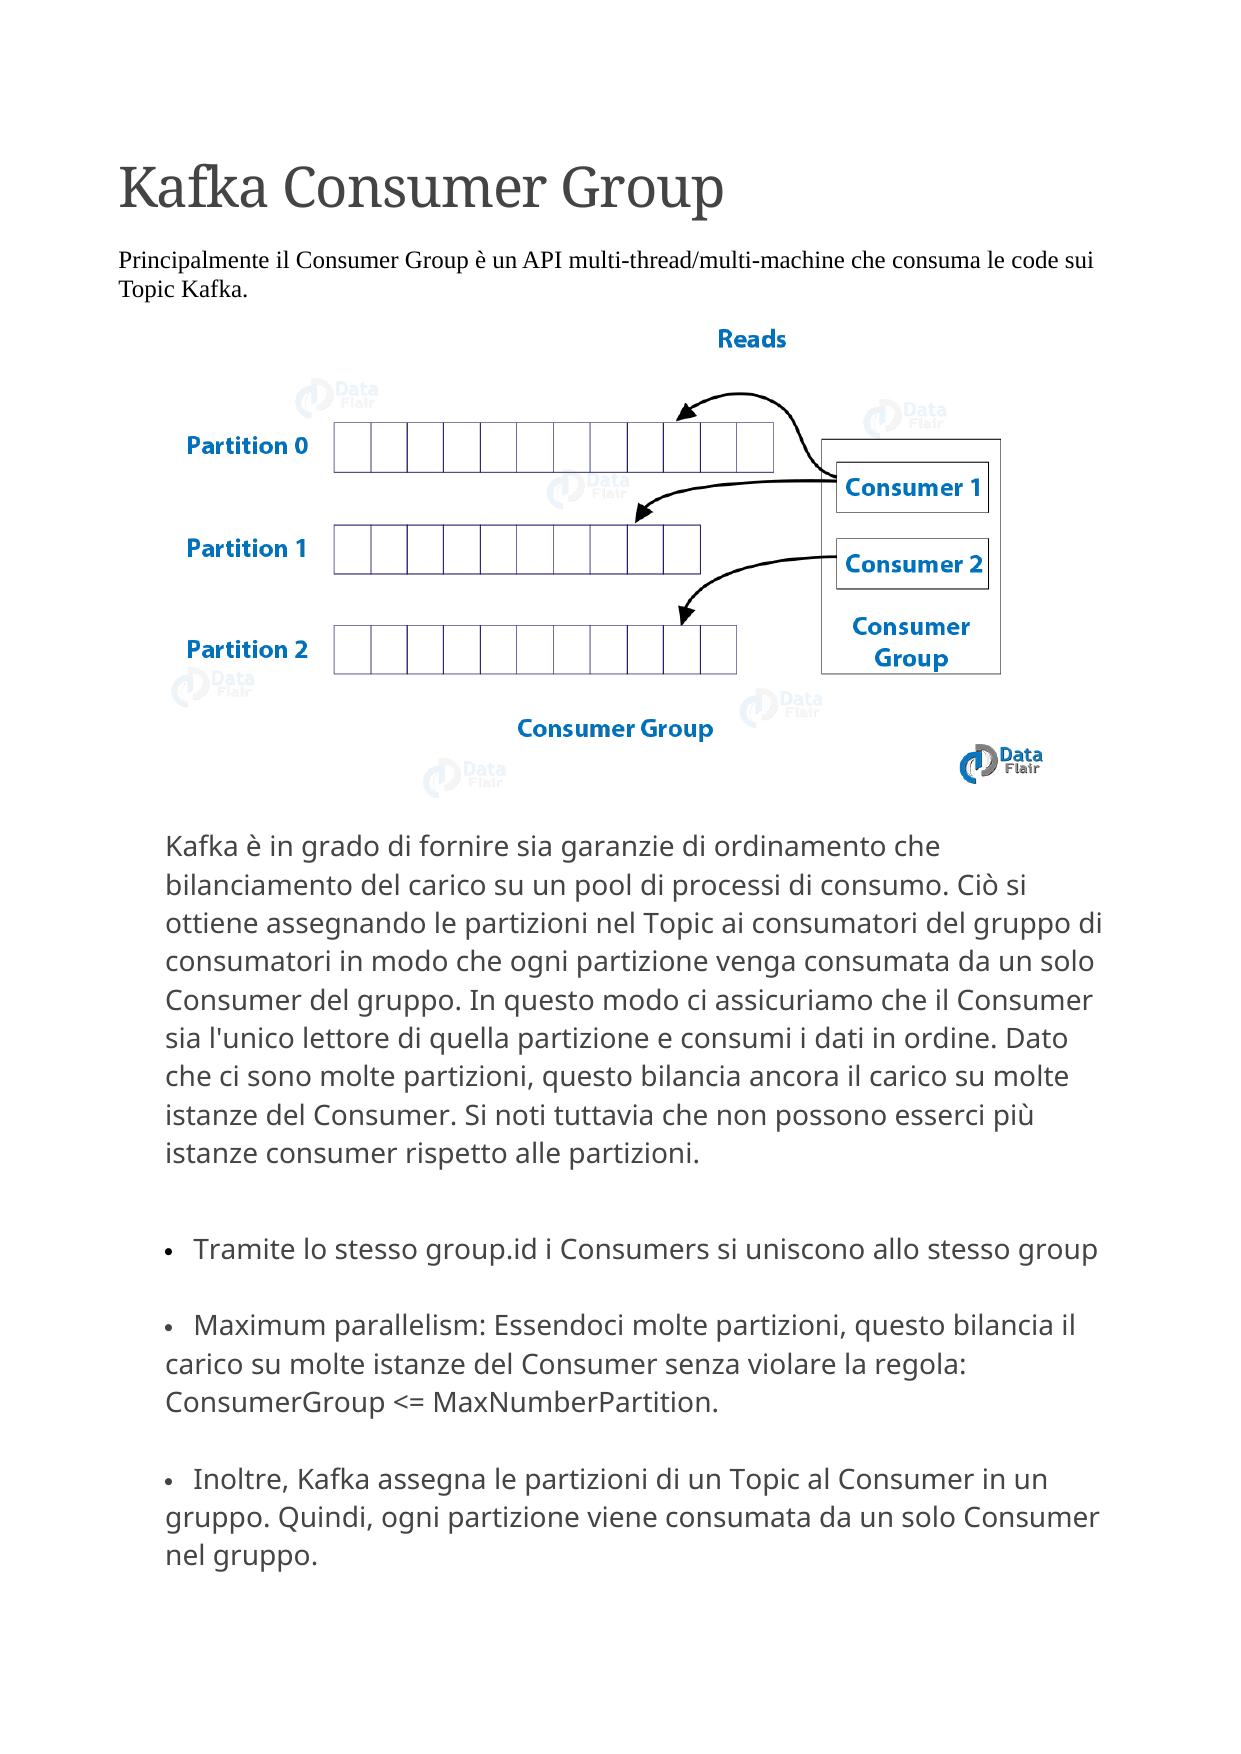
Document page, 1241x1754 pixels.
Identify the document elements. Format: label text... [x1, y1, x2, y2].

list Inoltre, Kafka assegna le partizioni di un Topic al Consumer in un gruppo. Quindi, ogni partizione viene consumata da un solo Consumer nel gruppo. [165, 1459, 1122, 1574]
text Principalmente il Consumer Group è un API multi-thread/multi-machine che consuma le code sui Topic Kafka. [118, 245, 1122, 303]
text Kafka è in grado di fornire sia garanzie di ordinamento che bilanciamento del carico su un pool di processi di consumo. Ciò si ottiene assegnando le partizioni nel Topic ai consumatori del gruppo di consumatori in modo che ogni partizione venga consumata da un solo Consumer del gruppo. In questo modo ci assicuriamo che il Consumer sia l'unico lettore di quella partizione e consumi i dati in ordine. Dato che ci sono molte partizioni, questo bilancia ancora il carico su molte istanze del Consumer. Si noti tuttavia che non possono esserci più istanze consumer rispetto alle partizioni. [165, 827, 1122, 1172]
subtitle Kafka Consumer Group [118, 147, 1122, 223]
text ConsumerGroup <= MaxNumberPartition. [118, 1382, 1122, 1421]
list Tramite lo stesso group.id i Consumers si uniscono allo stesso group [165, 1229, 1122, 1267]
list Maximum parallelism: Essendoci molte partizioni, questo bilancia il carico su molte istanze del Consumer senza violare la regola: [165, 1306, 1122, 1382]
